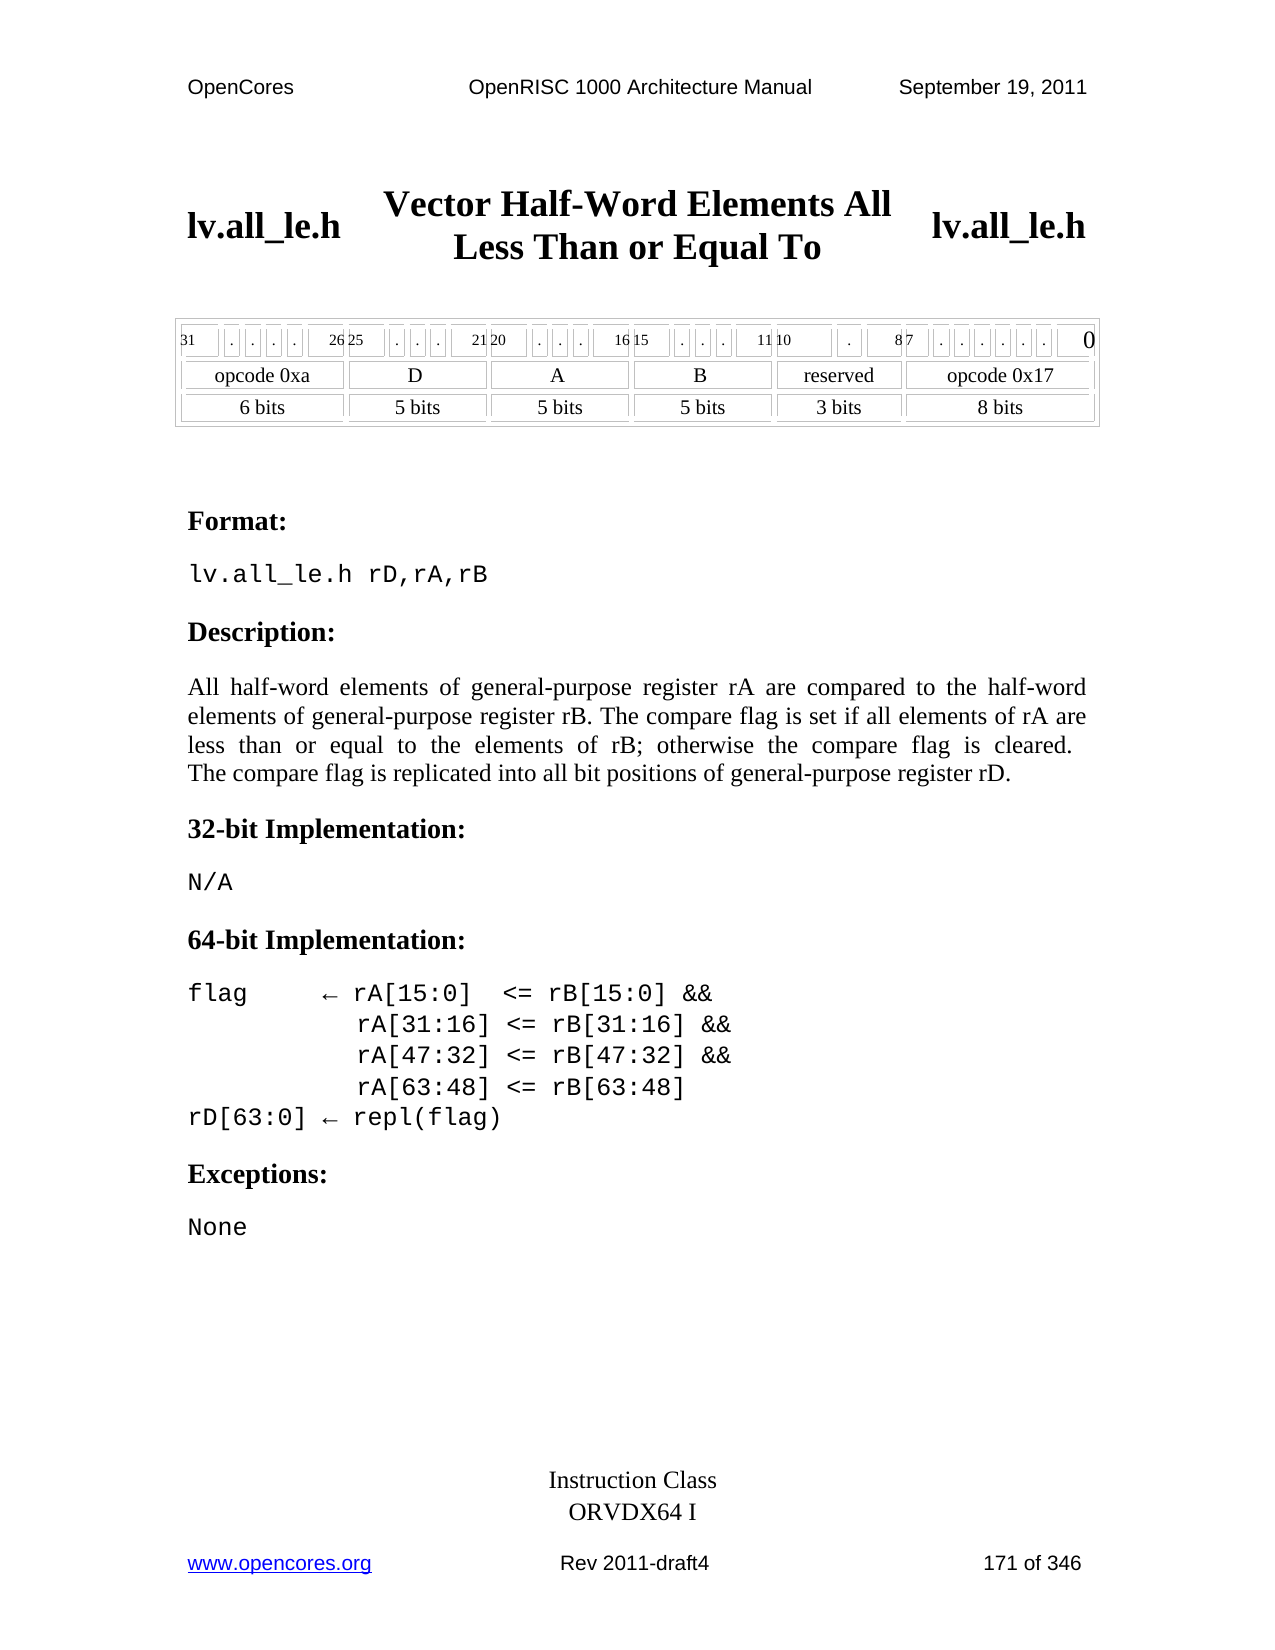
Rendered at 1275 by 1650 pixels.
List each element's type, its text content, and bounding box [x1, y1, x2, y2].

text None [187, 1215, 1087, 1243]
text N/A [187, 869, 1087, 898]
text Format: [187, 504, 1087, 536]
text Exceptions: [187, 1158, 1087, 1190]
text lv.all_le.h rD,rA,rB [187, 561, 1087, 590]
text 32-bit Implementation: [187, 812, 1087, 844]
text flag ← rA[15:0] <= rB[15:0] && rA[31:16] <= rB[31:16] && rA[47:32] <= rB[47:32] && rA[63:48] <= rB[63:48] [187, 980, 1087, 1104]
text rD[63:0] ← repl(flag) [187, 1104, 1087, 1133]
text 64-bit Implementation: [187, 923, 1087, 955]
text All half-word elements of general-purpose register rA are compared to the half-word elements of general-purpose register rB. The compare flag is set if all elements of rA are less than or equal to the elements of rB; otherwise the compare flag is cleared. The compare flag is replicated into all bit positions of general-purpose register rD. [187, 672, 1087, 787]
text Description: [187, 615, 1087, 647]
